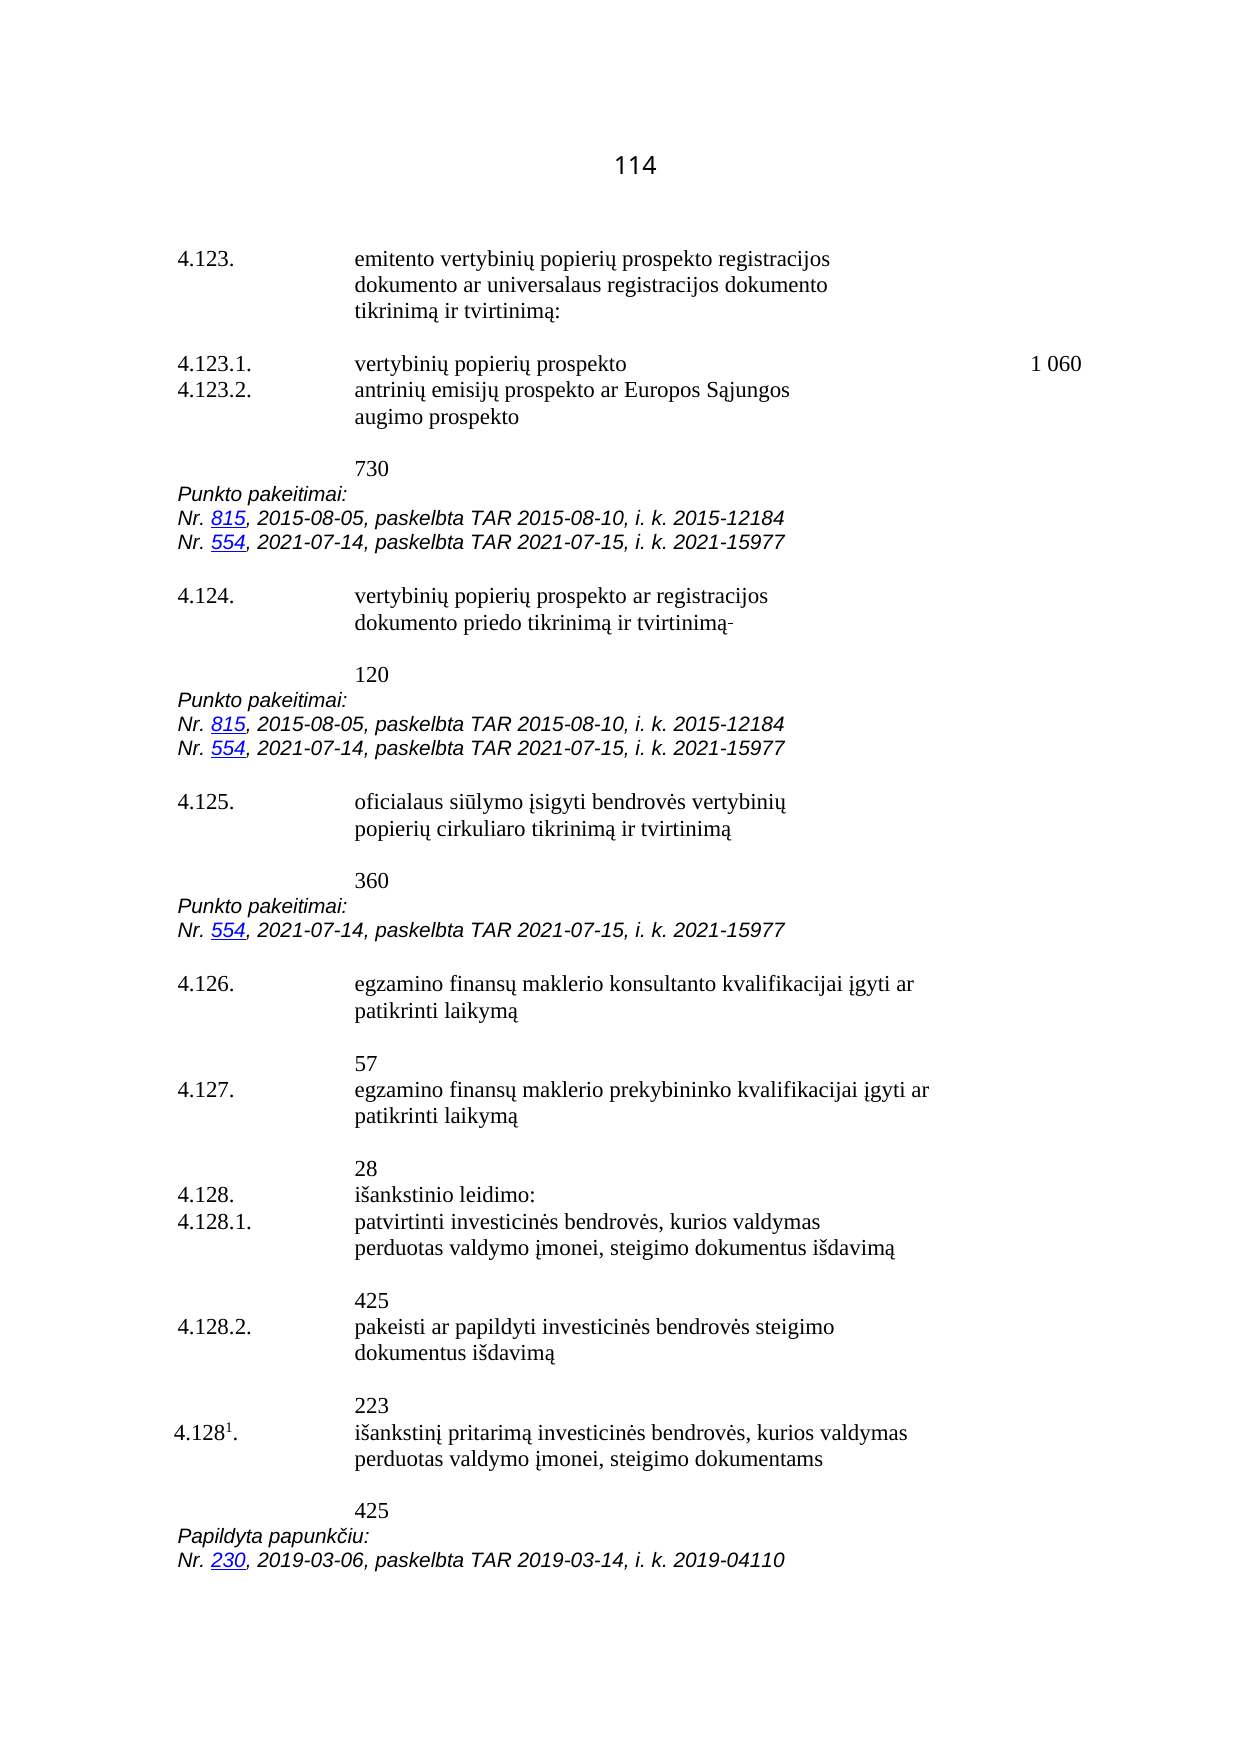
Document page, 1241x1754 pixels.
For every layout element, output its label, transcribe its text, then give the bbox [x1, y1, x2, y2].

text Nr. 554, 2021-07-14, paskelbta TAR 2021-07-15, i. k. 2021-15977 [177, 530, 1092, 554]
text Punkto pakeitimai: [177, 894, 1092, 918]
text 4.128.1. patvirtinti investicinės bendrovės, kurios valdymas perduotas valdymo įmonei, steigimo dokumentus išdavimą 425 [177, 1208, 915, 1313]
text 4.124. vertybinių popierių prospekto ar registracijos dokumento priedo tikrinimą ir tvirtinimą 120 [177, 582, 841, 688]
text Nr. 815, 2015-08-05, paskelbta TAR 2015-08-10, i. k. 2015-12184 [177, 506, 1092, 530]
text 4.123. emitento vertybinių popierių prospekto registracijos dokumento ar universalaus registracijos dokumento tikrinimą ir tvirtinimą: [177, 244, 841, 350]
text Nr. 815, 2015-08-05, paskelbta TAR 2015-08-10, i. k. 2015-12184 [177, 712, 1092, 736]
text Nr. 554, 2021-07-14, paskelbta TAR 2021-07-15, i. k. 2021-15977 [177, 736, 1092, 760]
text patikrinti laikymą 57 [354, 997, 945, 1076]
text Punkto pakeitimai: [177, 482, 1092, 506]
text 4.128.2. pakeisti ar papildyti investicinės bendrovės steigimo dokumentus išdavimą 223 [177, 1313, 915, 1418]
text Nr. 230, 2019-03-06, paskelbta TAR 2019-03-14, i. k. 2019-04110 [177, 1548, 1092, 1572]
text 4.128. išankstinio leidimo: [177, 1181, 915, 1208]
text 4.127. egzamino finansų maklerio prekybininko kvalifikacijai įgyti ar [177, 1076, 945, 1102]
text Nr. 554, 2021-07-14, paskelbta TAR 2021-07-15, i. k. 2021-15977 [177, 918, 1092, 942]
text 4.123.2. antrinių emisijų prospekto ar Europos Sąjungos augimo prospekto 730 [177, 376, 841, 482]
text 4.1281. išankstinį pritarimą investicinės bendrovės, kurios valdymas perduotas valdymo įmonei, steigimo dokumentams 425 [174, 1418, 915, 1524]
text 4.126. egzamino finansų maklerio konsultanto kvalifikacijai įgyti ar [177, 971, 945, 997]
text 4.123.1. vertybinių popierių prospekto 1 060 [177, 350, 1092, 376]
text Punkto pakeitimai: [177, 688, 1092, 712]
text 4.125. oficialaus siūlymo įsigyti bendrovės vertybinių popierių cirkuliaro tikrinimą ir tvirtinimą 360 [177, 788, 841, 894]
text patikrinti laikymą 28 [354, 1102, 945, 1181]
text Papildyta papunkčiu: [177, 1524, 1092, 1548]
